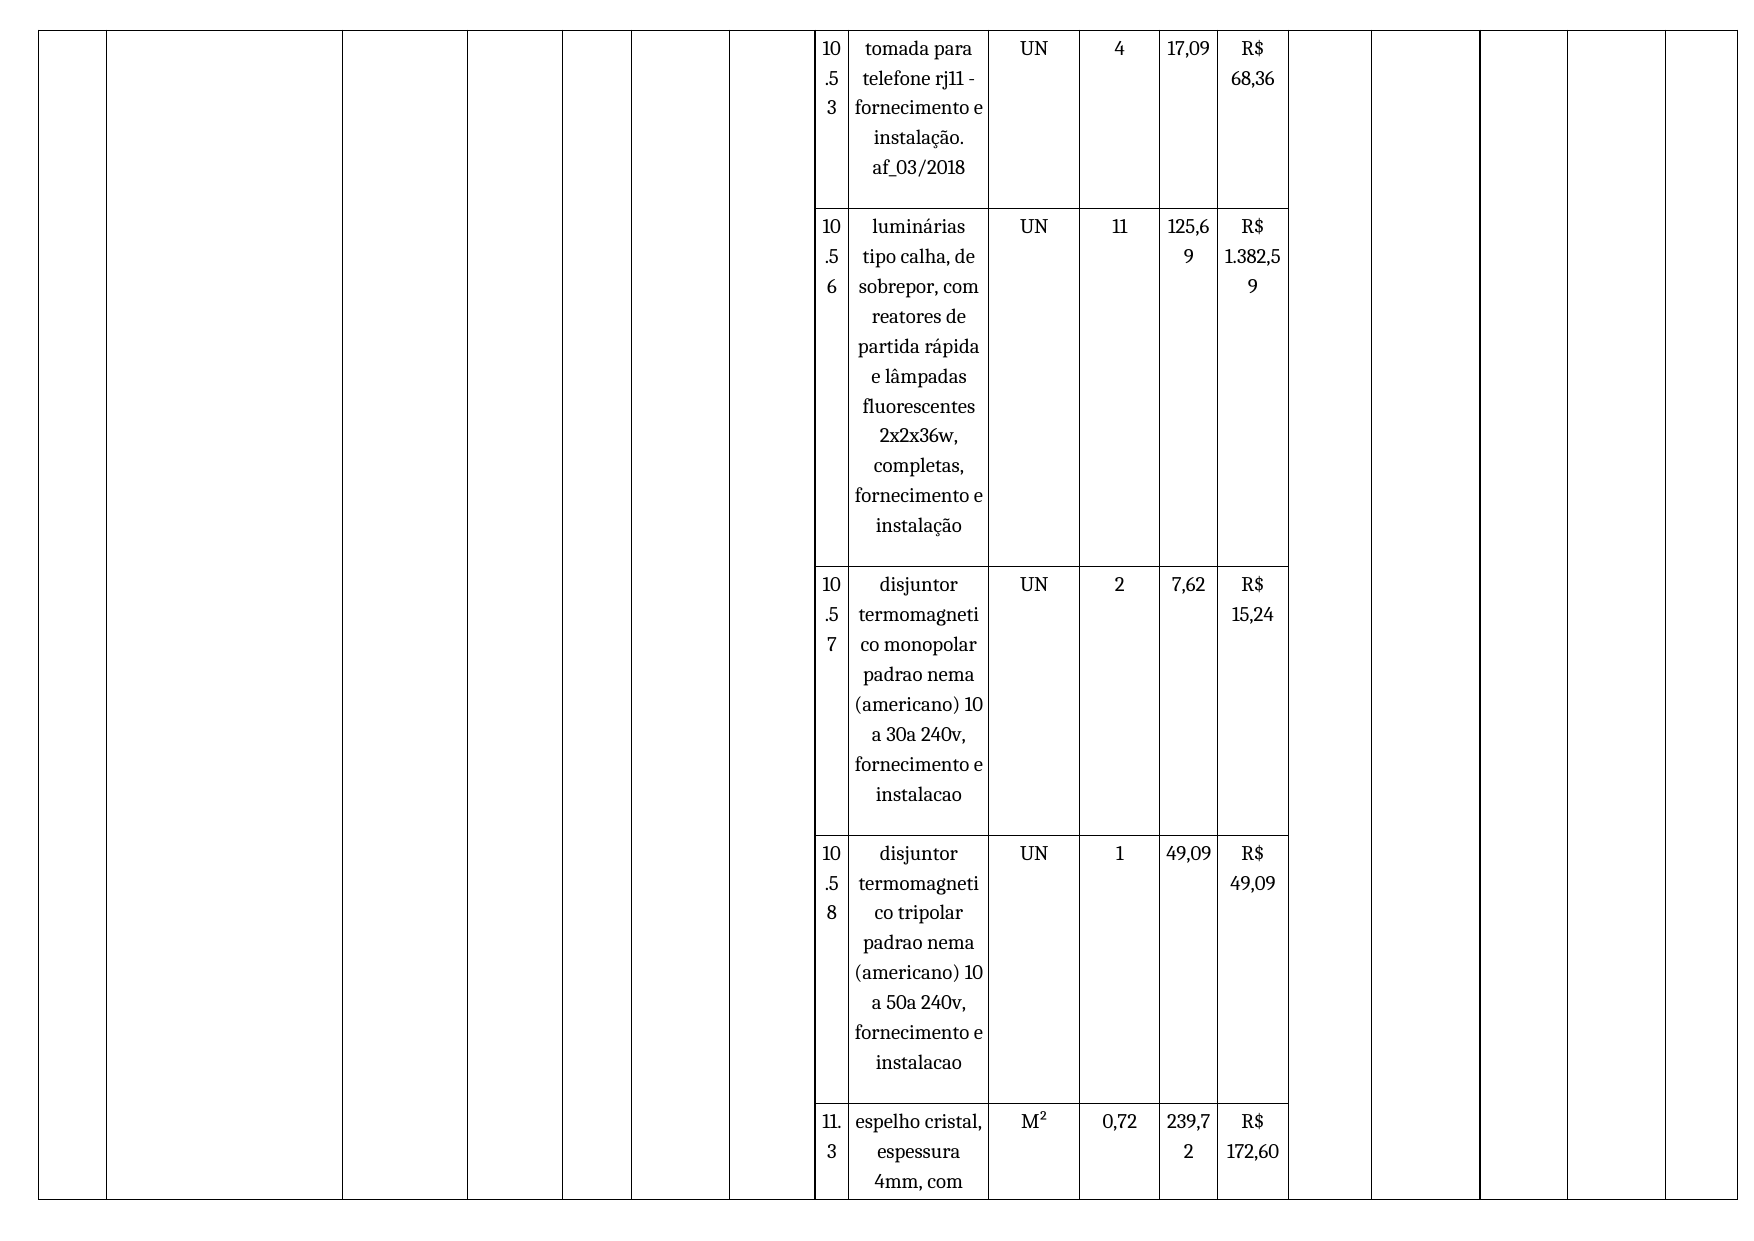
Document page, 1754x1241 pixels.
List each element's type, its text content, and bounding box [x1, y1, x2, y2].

table_cell [107, 31, 342, 1199]
table_cell 17,09 [1160, 31, 1217, 208]
table_cell 125,69 [1160, 209, 1217, 566]
table_cell 0,72 [1080, 1104, 1159, 1199]
table_cell [730, 31, 814, 1199]
table_cell 10.58 [816, 836, 848, 1103]
table_cell [632, 31, 729, 1199]
table_cell 2 [1080, 567, 1159, 834]
table_cell R$ 1.382,59 [1218, 209, 1288, 566]
table_cell espelho cristal, espessura 4mm, com [849, 1104, 988, 1199]
table_cell 10.53 [816, 31, 848, 208]
table_cell 4 [1080, 31, 1159, 208]
table_cell R$ 68,36 [1218, 31, 1288, 208]
table_cell R$ 49,09 [1218, 836, 1288, 1103]
table_cell [1289, 31, 1371, 1199]
table_cell [39, 31, 106, 1199]
table_cell UN [989, 31, 1079, 208]
table_cell 7,62 [1160, 567, 1217, 834]
table_cell [468, 31, 562, 1199]
table_cell M² [989, 1104, 1079, 1199]
table_cell R$ 15,24 [1218, 567, 1288, 834]
table_cell 10.57 [816, 567, 848, 834]
table_cell [1372, 31, 1479, 1199]
table_cell 10.56 [816, 209, 848, 566]
table_cell UN [989, 209, 1079, 566]
table_cell UN [989, 836, 1079, 1103]
table_cell R$ 172,60 [1218, 1104, 1288, 1199]
table_cell 11.3 [816, 1104, 848, 1199]
table_cell disjuntor termomagnetico tripolar padrao nema (americano) 10 a 50a 240v, fornecimento e instalacao [849, 836, 988, 1103]
table_cell 11 [1080, 209, 1159, 566]
table_cell UN [989, 567, 1079, 834]
table_cell [1568, 31, 1665, 1199]
table_cell [1481, 31, 1567, 1199]
table_cell tomada para telefone rj11 - fornecimento e instalação. af_03/2018 [849, 31, 988, 208]
table_cell 239,72 [1160, 1104, 1217, 1199]
table_cell disjuntor termomagnetico monopolar padrao nema (americano) 10 a 30a 240v, fornecimento e instalacao [849, 567, 988, 834]
table_cell [563, 31, 631, 1199]
table_cell 49,09 [1160, 836, 1217, 1103]
table_cell 1 [1080, 836, 1159, 1103]
table_cell [1666, 31, 1737, 1199]
table_cell luminárias tipo calha, de sobrepor, com reatores de partida rápida e lâmpadas fluorescentes 2x2x36w, completas, fornecimento e instalação [849, 209, 988, 566]
table_cell [343, 31, 467, 1199]
